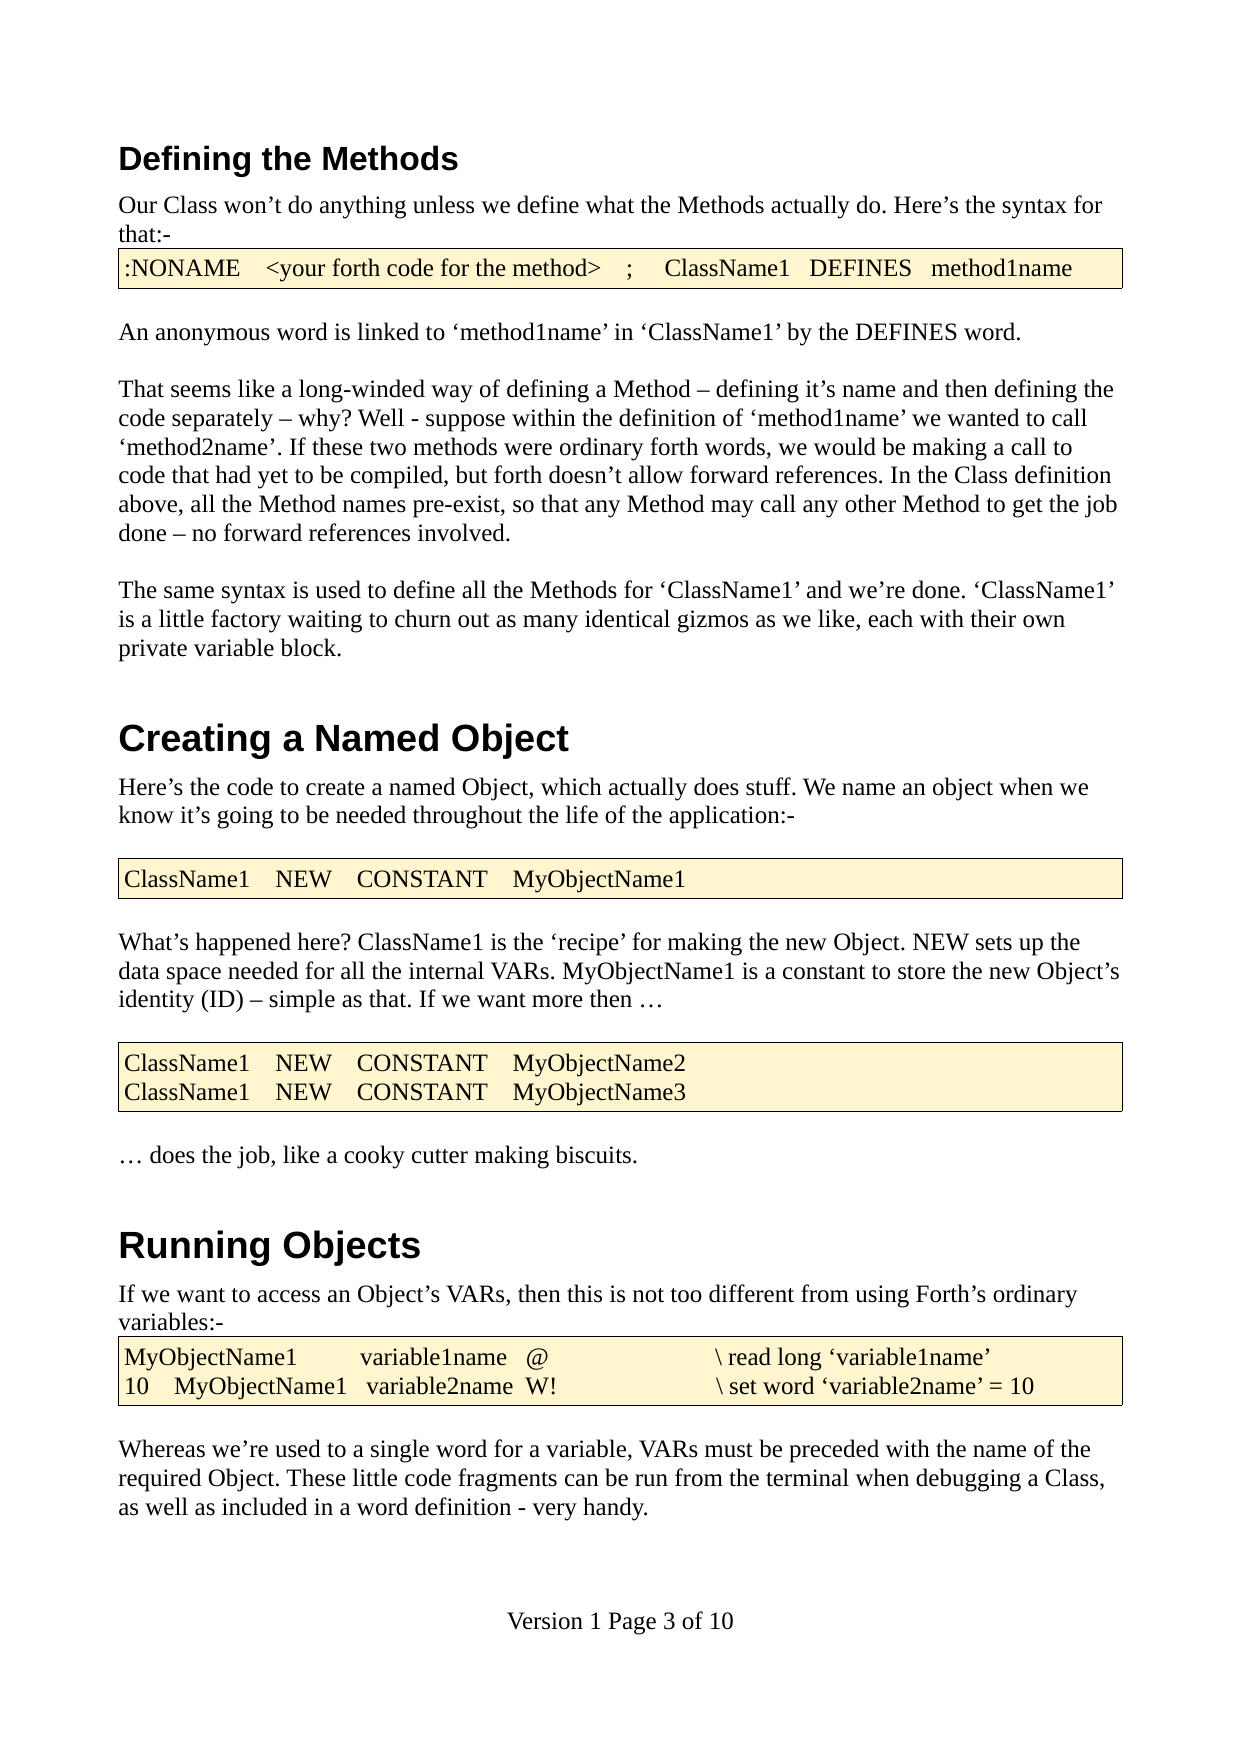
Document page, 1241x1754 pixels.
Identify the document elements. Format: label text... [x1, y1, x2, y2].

text That seems like a long-winded way of defining a Method – defining it’s name and then defining the code separately – why? Well - suppose within the definition of ‘method1name’ we wanted to call ‘method2name’. If these two methods were ordinary forth words, we would be making a call to code that had yet to be compiled, but forth doesn’t allow forward references. In the Class definition above, all the Method names pre-exist, so that any Method may call any other Method to get the job done – no forward references involved. [118, 374, 1122, 547]
subtitle Creating a Named Object [118, 716, 1122, 759]
subtitle Defining the Methods [118, 139, 1122, 178]
table_header :NONAME <your forth code for the method> ; ClassName1 DEFINES method1name [119, 249, 1122, 288]
text An anonymous word is linked to ‘method1name’ in ‘ClassName1’ by the DEFINES word. [118, 317, 1122, 346]
text If we want to access an Object’s VARs, then this is not too different from using Forth’s ordinary variables:- [118, 1279, 1122, 1336]
table_header MyObjectName1 variable1name @ \ read long ‘variable1name’ 10 MyObjectName1 variable2name W! \ set word ‘variable2name’ = 10 [119, 1337, 1122, 1405]
text Whereas we’re used to a single word for a variable, VARs must be preceded with the name of the required Object. These little code fragments can be run from the terminal when debugging a Class, as well as included in a word definition - very handy. [118, 1434, 1122, 1520]
text Here’s the code to create a named Object, which actually does stuff. We name an object when we know it’s going to be needed throughout the life of the application:- [118, 772, 1122, 829]
text What’s happened here? ClassName1 is the ‘recipe’ for making the new Object. NEW sets up the data space needed for all the internal VARs. MyObjectName1 is a constant to store the new Object’s identity (ID) – simple as that. If we want more then … [118, 927, 1122, 1013]
text Our Class won’t do anything unless we define what the Methods actually do. Here’s the syntax for that:- [118, 190, 1122, 248]
table_header ClassName1 NEW CONSTANT MyObjectName1 [119, 859, 1122, 898]
text The same syntax is used to define all the Methods for ‘ClassName1’ and we’re done. ‘ClassName1’ is a little factory waiting to churn out as many identical gizmos as we like, each with their own private variable block. [118, 576, 1122, 662]
table_header ClassName1 NEW CONSTANT MyObjectName2 ClassName1 NEW CONSTANT MyObjectName3 [119, 1043, 1122, 1111]
subtitle Running Objects [118, 1222, 1122, 1266]
text … does the job, like a cooky cutter making biscuits. [118, 1140, 1122, 1169]
